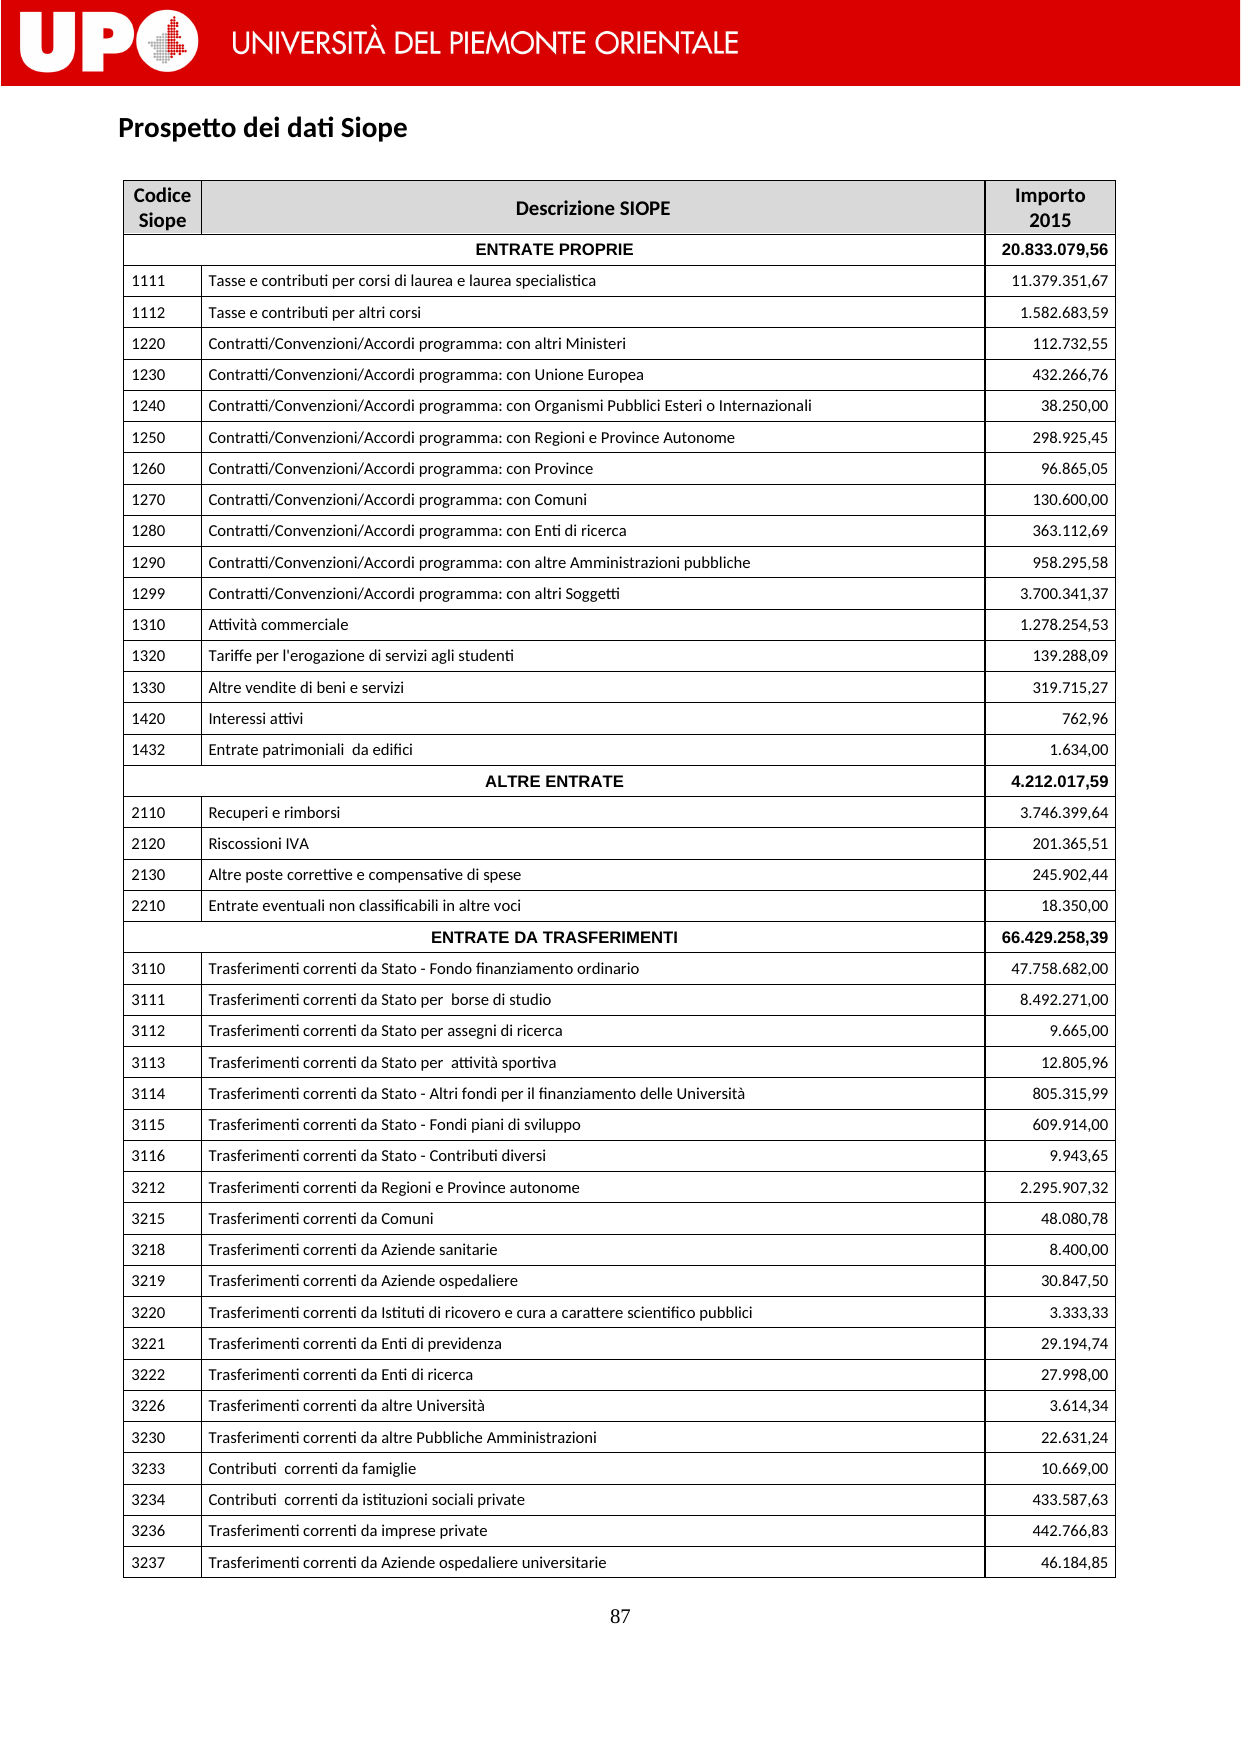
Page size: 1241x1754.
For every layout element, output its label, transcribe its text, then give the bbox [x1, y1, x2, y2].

table_cell Trasferimenti correnti da Stato - Contributi diversi [202, 1141, 984, 1171]
table_cell 1432 [124, 735, 201, 765]
table_cell 3.700.341,37 [986, 578, 1115, 608]
table_cell Trasferimenti correnti da Enti di ricerca [202, 1360, 984, 1390]
table_cell 433.587,63 [986, 1485, 1115, 1515]
table_cell Entrate eventuali non classificabili in altre voci [202, 891, 984, 921]
table_cell Trasferimenti correnti da Regioni e Province autonome [202, 1172, 984, 1202]
table_cell 1250 [124, 422, 201, 452]
table_cell 12.805,96 [986, 1047, 1115, 1077]
table_cell 2130 [124, 860, 201, 890]
table_cell Trasferimenti correnti da Aziende ospedaliere [202, 1266, 984, 1296]
table_cell 3212 [124, 1172, 201, 1202]
table_cell 3.333,33 [986, 1297, 1115, 1327]
table_cell Contratti/Convenzioni/Accordi programma: con Province [202, 453, 984, 483]
table_cell 1320 [124, 641, 201, 671]
table_cell 3113 [124, 1047, 201, 1077]
table_cell 201.365,51 [986, 828, 1115, 858]
table_cell 10.669,00 [986, 1453, 1115, 1483]
table_cell 46.184,85 [986, 1547, 1115, 1577]
table_cell 609.914,00 [986, 1110, 1115, 1140]
table_cell 47.758.682,00 [986, 953, 1115, 983]
table_cell 1220 [124, 328, 201, 358]
table_cell Trasferimenti correnti da Enti di previdenza [202, 1328, 984, 1358]
table_cell 1240 [124, 391, 201, 421]
table_cell 9.665,00 [986, 1016, 1115, 1046]
table_cell Tasse e contributi per altri corsi [202, 297, 984, 327]
table_cell 1330 [124, 672, 201, 702]
table_cell 3215 [124, 1203, 201, 1233]
table_cell 762,96 [986, 703, 1115, 733]
table_cell Trasferimenti correnti da Stato per attività sportiva [202, 1047, 984, 1077]
table_cell Altre poste correttive e compensative di spese [202, 860, 984, 890]
table_cell 363.112,69 [986, 516, 1115, 546]
table_cell Contratti/Convenzioni/Accordi programma: con Unione Europea [202, 360, 984, 390]
table_cell 112.732,55 [986, 328, 1115, 358]
table_cell 3221 [124, 1328, 201, 1358]
table_cell Contratti/Convenzioni/Accordi programma: con Regioni e Province Autonome [202, 422, 984, 452]
table_cell ENTRATE PROPRIE [124, 235, 984, 265]
table_header Codice Siope [124, 181, 201, 233]
table_cell 20.833.079,56 [986, 235, 1115, 265]
table_cell 805.315,99 [986, 1078, 1115, 1108]
table_cell 3112 [124, 1016, 201, 1046]
table_cell ALTRE ENTRATE [124, 766, 984, 796]
table_cell 3111 [124, 985, 201, 1015]
table_cell 27.998,00 [986, 1360, 1115, 1390]
table_cell 1112 [124, 297, 201, 327]
table_cell 1.278.254,53 [986, 610, 1115, 640]
table_cell 48.080,78 [986, 1203, 1115, 1233]
table_cell 1260 [124, 453, 201, 483]
table_cell 442.766,83 [986, 1516, 1115, 1546]
table_cell 3220 [124, 1297, 201, 1327]
table_cell Recuperi e rimborsi [202, 797, 984, 827]
table_cell Trasferimenti correnti da Stato per borse di studio [202, 985, 984, 1015]
table_cell ENTRATE DA TRASFERIMENTI [124, 922, 984, 952]
table_cell Contratti/Convenzioni/Accordi programma: con Comuni [202, 485, 984, 515]
table_cell Interessi attivi [202, 703, 984, 733]
table_cell Trasferimenti correnti da altre Pubbliche Amministrazioni [202, 1422, 984, 1452]
table_cell Trasferimenti correnti da Stato per assegni di ricerca [202, 1016, 984, 1046]
table_cell Riscossioni IVA [202, 828, 984, 858]
table_cell 3.746.399,64 [986, 797, 1115, 827]
table_cell 1.582.683,59 [986, 297, 1115, 327]
table_cell 4.212.017,59 [986, 766, 1115, 796]
table_cell 1290 [124, 547, 201, 577]
table_cell 3222 [124, 1360, 201, 1390]
table_cell 1230 [124, 360, 201, 390]
table_cell 2110 [124, 797, 201, 827]
table_cell Entrate patrimoniali da edifici [202, 735, 984, 765]
table_cell 1.634,00 [986, 735, 1115, 765]
table_cell 3218 [124, 1235, 201, 1265]
table_cell 96.865,05 [986, 453, 1115, 483]
table_cell 2120 [124, 828, 201, 858]
table_cell 432.266,76 [986, 360, 1115, 390]
table_cell 130.600,00 [986, 485, 1115, 515]
table_cell 3236 [124, 1516, 201, 1546]
table_cell 66.429.258,39 [986, 922, 1115, 952]
table_cell 1299 [124, 578, 201, 608]
table_cell Contratti/Convenzioni/Accordi programma: con Enti di ricerca [202, 516, 984, 546]
table_cell 1310 [124, 610, 201, 640]
table_cell Trasferimenti correnti da altre Università [202, 1391, 984, 1421]
table_cell 3230 [124, 1422, 201, 1452]
table_cell 22.631,24 [986, 1422, 1115, 1452]
table_cell 139.288,09 [986, 641, 1115, 671]
table_cell Contratti/Convenzioni/Accordi programma: con altre Amministrazioni pubbliche [202, 547, 984, 577]
table_cell Tariffe per l'erogazione di servizi agli studenti [202, 641, 984, 671]
text Prospetto dei dati Siope [118, 109, 1122, 145]
table_cell 3114 [124, 1078, 201, 1108]
table_cell 245.902,44 [986, 860, 1115, 890]
table_cell Trasferimenti correnti da Stato - Altri fondi per il finanziamento delle Università [202, 1078, 984, 1108]
table_cell Contributi correnti da famiglie [202, 1453, 984, 1483]
table_cell Altre vendite di beni e servizi [202, 672, 984, 702]
table_cell 29.194,74 [986, 1328, 1115, 1358]
table_header Descrizione SIOPE [202, 181, 984, 233]
table_cell 8.492.271,00 [986, 985, 1115, 1015]
table_cell 3233 [124, 1453, 201, 1483]
table_cell 319.715,27 [986, 672, 1115, 702]
table_cell 298.925,45 [986, 422, 1115, 452]
table_cell Trasferimenti correnti da Stato - Fondo finanziamento ordinario [202, 953, 984, 983]
table_cell Attività commerciale [202, 610, 984, 640]
table_cell Contratti/Convenzioni/Accordi programma: con altri Ministeri [202, 328, 984, 358]
table_cell 9.943,65 [986, 1141, 1115, 1171]
table_cell Trasferimenti correnti da Aziende ospedaliere universitarie [202, 1547, 984, 1577]
table_cell 18.350,00 [986, 891, 1115, 921]
table_cell 2.295.907,32 [986, 1172, 1115, 1202]
table_cell Contratti/Convenzioni/Accordi programma: con altri Soggetti [202, 578, 984, 608]
table_cell Tasse e contributi per corsi di laurea e laurea specialistica [202, 266, 984, 296]
table_cell 1420 [124, 703, 201, 733]
table_cell 3115 [124, 1110, 201, 1140]
table_cell Trasferimenti correnti da Aziende sanitarie [202, 1235, 984, 1265]
table_cell 1280 [124, 516, 201, 546]
table_cell 958.295,58 [986, 547, 1115, 577]
table_cell Contratti/Convenzioni/Accordi programma: con Organismi Pubblici Esteri o Internazionali [202, 391, 984, 421]
table_cell 3226 [124, 1391, 201, 1421]
table_cell 3234 [124, 1485, 201, 1515]
table_cell Trasferimenti correnti da Istituti di ricovero e cura a carattere scientifico pubblici [202, 1297, 984, 1327]
table_cell Trasferimenti correnti da Comuni [202, 1203, 984, 1233]
table_cell Contributi correnti da istituzioni sociali private [202, 1485, 984, 1515]
table_cell 3.614,34 [986, 1391, 1115, 1421]
table_cell 3219 [124, 1266, 201, 1296]
table_cell 1111 [124, 266, 201, 296]
table_header Importo 2015 [986, 181, 1115, 233]
table_cell Trasferimenti correnti da Stato - Fondi piani di sviluppo [202, 1110, 984, 1140]
table_cell 11.379.351,67 [986, 266, 1115, 296]
table_cell 3116 [124, 1141, 201, 1171]
table_cell 38.250,00 [986, 391, 1115, 421]
table_cell 1270 [124, 485, 201, 515]
table_cell 3110 [124, 953, 201, 983]
table_cell Trasferimenti correnti da imprese private [202, 1516, 984, 1546]
table_cell 3237 [124, 1547, 201, 1577]
table_cell 2210 [124, 891, 201, 921]
table_cell 8.400,00 [986, 1235, 1115, 1265]
table_cell 30.847,50 [986, 1266, 1115, 1296]
